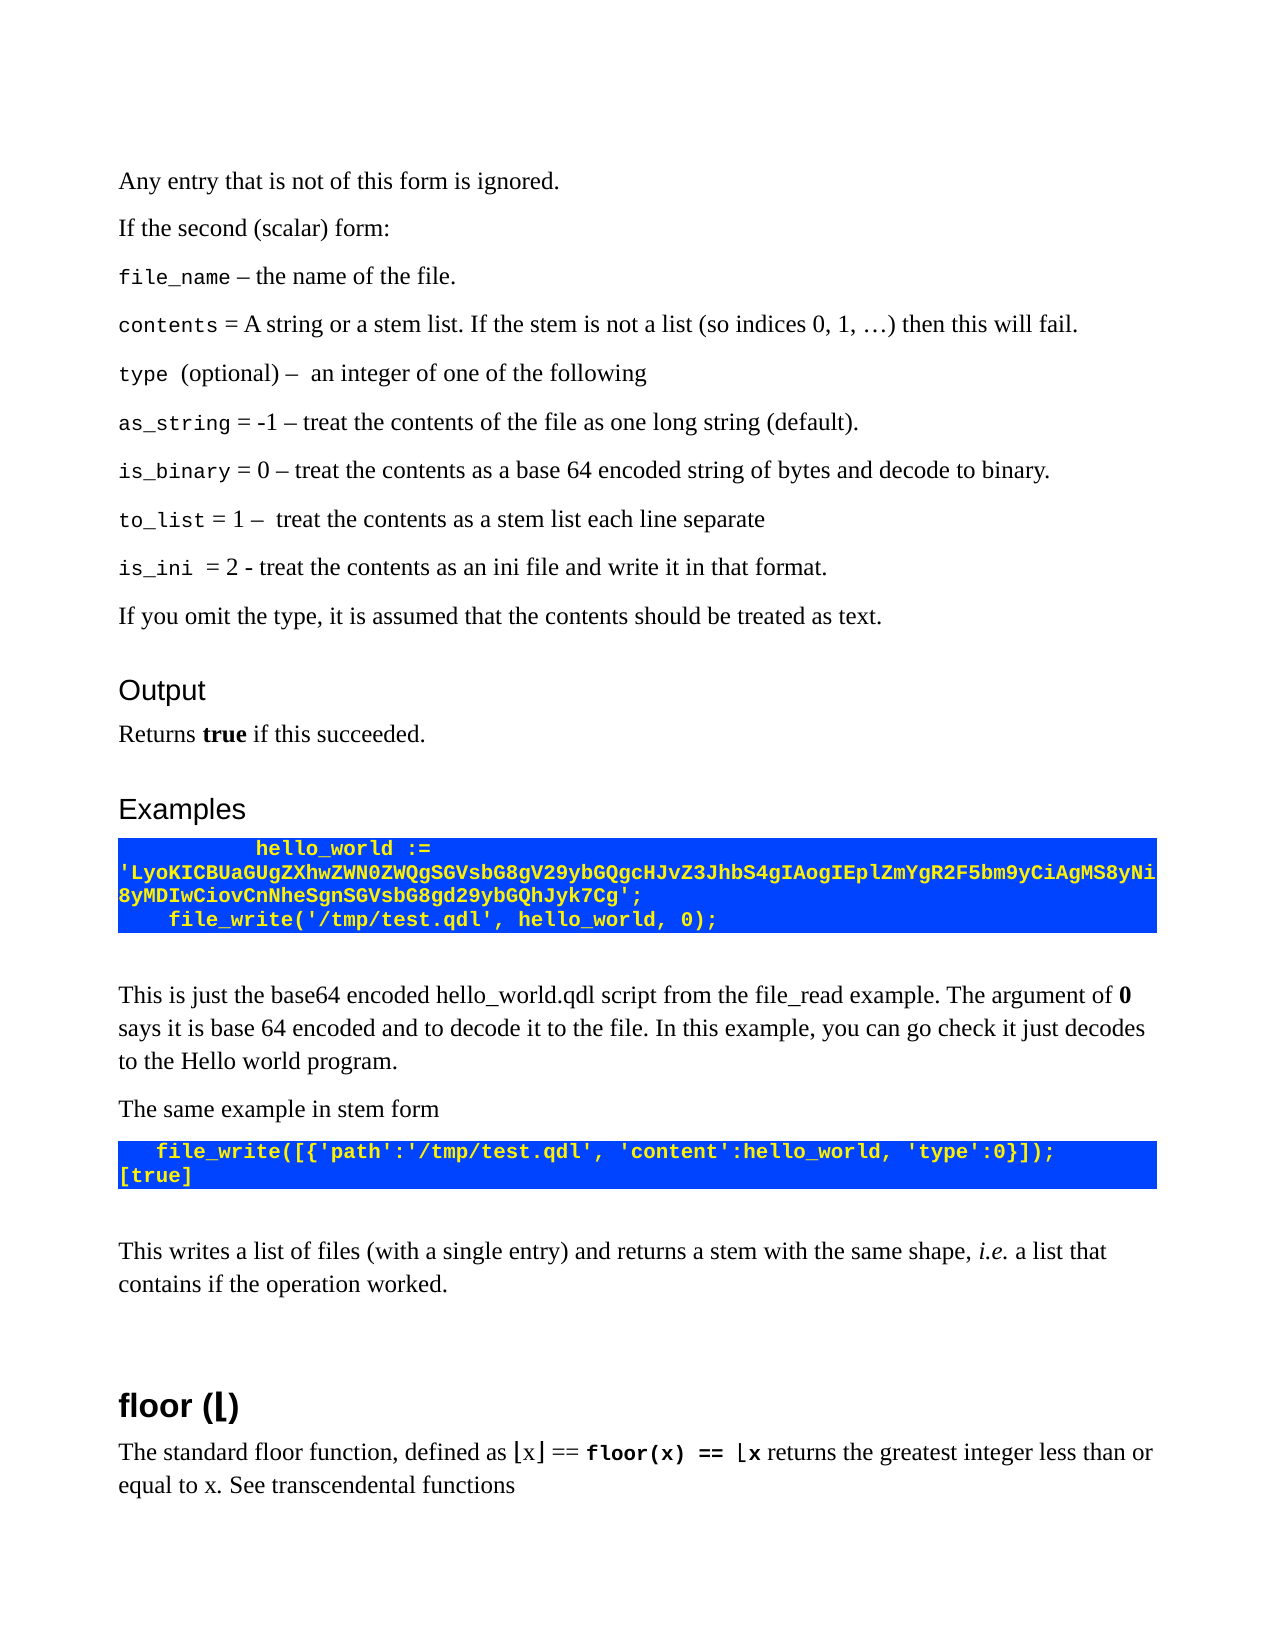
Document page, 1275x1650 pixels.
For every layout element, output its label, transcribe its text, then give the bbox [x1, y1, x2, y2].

text contents = A string or a stem list. If the stem is not a list (so indices 0, 1, …) then this will fail. [118, 309, 1157, 339]
text The standard floor function, defined as ⌊x⌋ == floor(x) == ⌊x returns the greatest integer less than or equal to x. See transcendental functions [118, 1437, 1157, 1499]
text is_ini = 2 - treat the contents as an ini file and write it in that format. [118, 552, 1157, 582]
text [true] [118, 1165, 1157, 1189]
text Returns true if this succeeded. [118, 719, 1157, 748]
text is_binary = 0 – treat the contents as a base 64 encoded string of bytes and decode to binary. [118, 455, 1157, 485]
text type (optional) – an integer of one of the following [118, 358, 1157, 388]
text hello_world := 'LyoKICBUaGUgZXhwZWN0ZWQgSGVsbG8gV29ybGQgcHJvZ3JhbS4gIAogIEplZmYgR2F5bm9yCiAgMS8yNi8yMDIwCiovCnNheSgnSGVsbG8gd29ybGQhJyk7Cg'; [118, 838, 1157, 909]
text This writes a list of files (with a single entry) and returns a stem with the same shape, i.e. a list that contains if the operation worked. [118, 1236, 1157, 1298]
subtitle Examples [118, 792, 1157, 826]
text The same example in stem form [118, 1094, 1157, 1123]
subtitle floor (⌊) [118, 1385, 1157, 1424]
text to_list = 1 – treat the contents as a stem list each line separate [118, 504, 1157, 533]
text If the second (scalar) form: [118, 213, 1157, 242]
text Any entry that is not of this form is ignored. [118, 166, 1157, 194]
text file_write([{'path':'/tmp/test.qdl', 'content':hello_world, 'type':0}]); [118, 1141, 1157, 1165]
text file_name – the name of the file. [118, 261, 1157, 291]
text as_string = -1 – treat the contents of the file as one long string (default). [118, 407, 1157, 436]
text This is just the base64 encoded hello_world.qdl script from the file_read example. The argument of 0 says it is base 64 encoded and to decode it to the file. In this example, you can go check it just decodes to the Hello world program. [118, 980, 1157, 1075]
subtitle Output [118, 673, 1157, 707]
text file_write('/tmp/test.qdl', hello_world, 0); [118, 909, 1157, 933]
text If you omit the type, it is assumed that the contents should be treated as text. [118, 601, 1157, 629]
